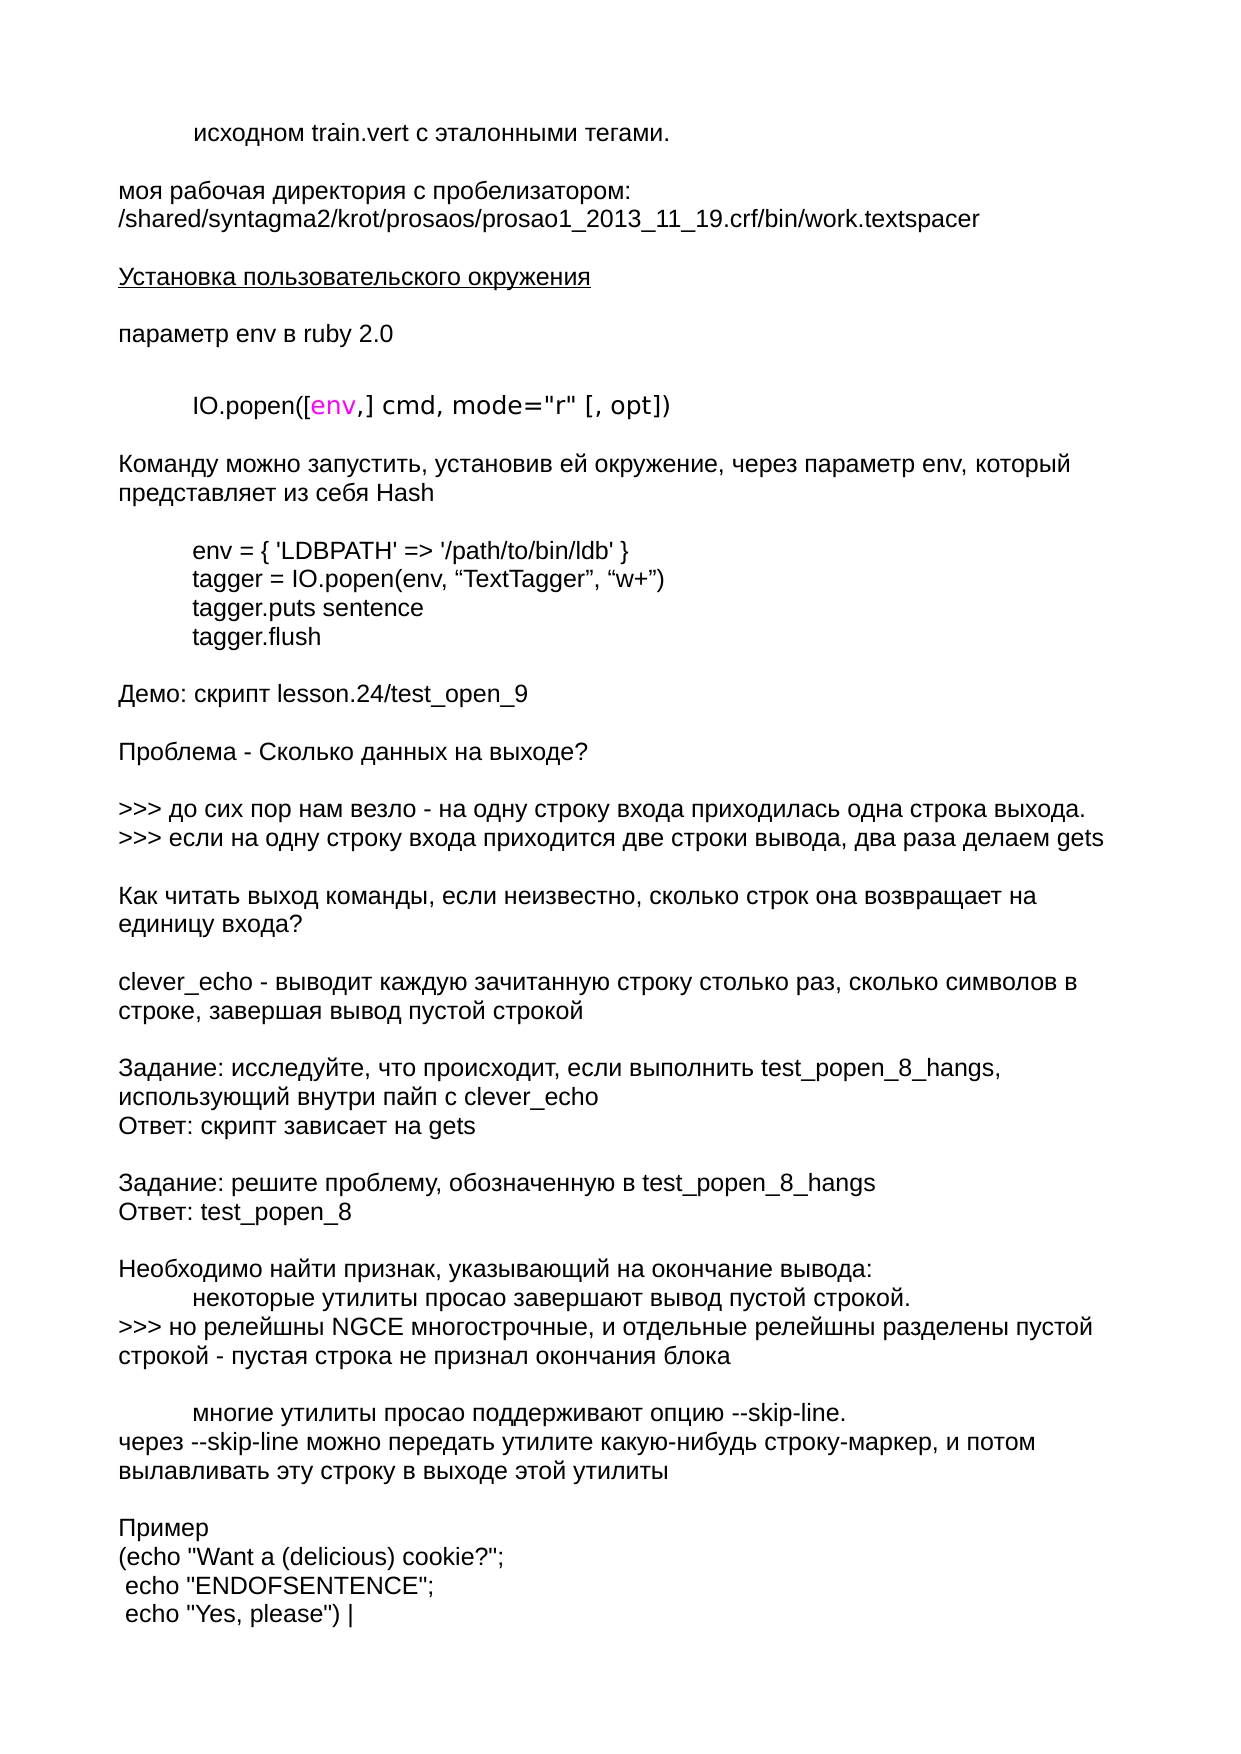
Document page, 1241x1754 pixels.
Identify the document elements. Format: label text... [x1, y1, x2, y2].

text IO.popen([env,] cmd, mode="r" [, opt]) [118, 391, 1122, 421]
text env = { 'LDBPATH' => '/path/to/bin/ldb' } [118, 536, 1122, 564]
text моя рабочая директория с пробелизатором: [118, 176, 1122, 204]
text Задание: исследуйте, что происходит, если выполнить test_popen_8_hangs, использующий внутри пайп с clever_echo [118, 1053, 1122, 1111]
text echo "ENDOFSENTENCE"; [118, 1571, 1122, 1599]
text >>> если на одну строку входа приходится две строки вывода, два раза делаем gets [118, 823, 1122, 852]
text Проблема - Сколько данных на выходе? [118, 737, 1122, 766]
text параметр env в ruby 2.0 [118, 319, 1122, 348]
text многие утилиты просао поддерживают опцию --skip-line. [118, 1398, 1122, 1427]
text /shared/syntagma2/krot/prosaos/prosao1_2013_11_19.crf/bin/work.textspacer [118, 204, 1122, 233]
text Пример [118, 1513, 1122, 1542]
text Ответ: скрипт зависает на gets [118, 1111, 1122, 1139]
text Установка пользовательского окружения [118, 262, 1122, 291]
text Как читать выход команды, если неизвестно, сколько строк она возвращает на единицу входа? [118, 881, 1122, 938]
text через --skip-line можно передать утилите какую-нибудь строку-маркер, и потом вылавливать эту строку в выходе этой утилиты [118, 1427, 1122, 1484]
text Ответ: test_popen_8 [118, 1197, 1122, 1226]
text tagger.puts sentence [118, 593, 1122, 622]
list исходном train.vert с эталонными тегами. [156, 118, 1122, 147]
text (echo "Want a (delicious) cookie?"; [118, 1542, 1122, 1571]
text tagger = IO.popen(env, “TextTagger”, “w+”) [118, 564, 1122, 593]
text clever_echo - выводит каждую зачитанную строку столько раз, сколько символов в строке, завершая вывод пустой строкой [118, 967, 1122, 1024]
text tagger.flush [118, 622, 1122, 651]
text Задание: решите проблему, обозначенную в test_popen_8_hangs [118, 1168, 1122, 1197]
text >>> но релейшны NGCE многострочные, и отдельные релейшны разделены пустой строкой - пустая строка не признал окончания блока [118, 1312, 1122, 1369]
text Команду можно запустить, установив ей окружение, через параметр env, который представляет из себя Hash [118, 449, 1122, 507]
text echo "Yes, please") | [118, 1599, 1122, 1628]
text некоторые утилиты просао завершают вывод пустой строкой. [118, 1283, 1122, 1312]
text Демо: скрипт lesson.24/test_open_9 [118, 679, 1122, 708]
text Необходимо найти признак, указывающий на окончание вывода: [118, 1254, 1122, 1283]
text >>> до сих пор нам везло - на одну строку входа приходилась одна строка выхода. [118, 794, 1122, 823]
